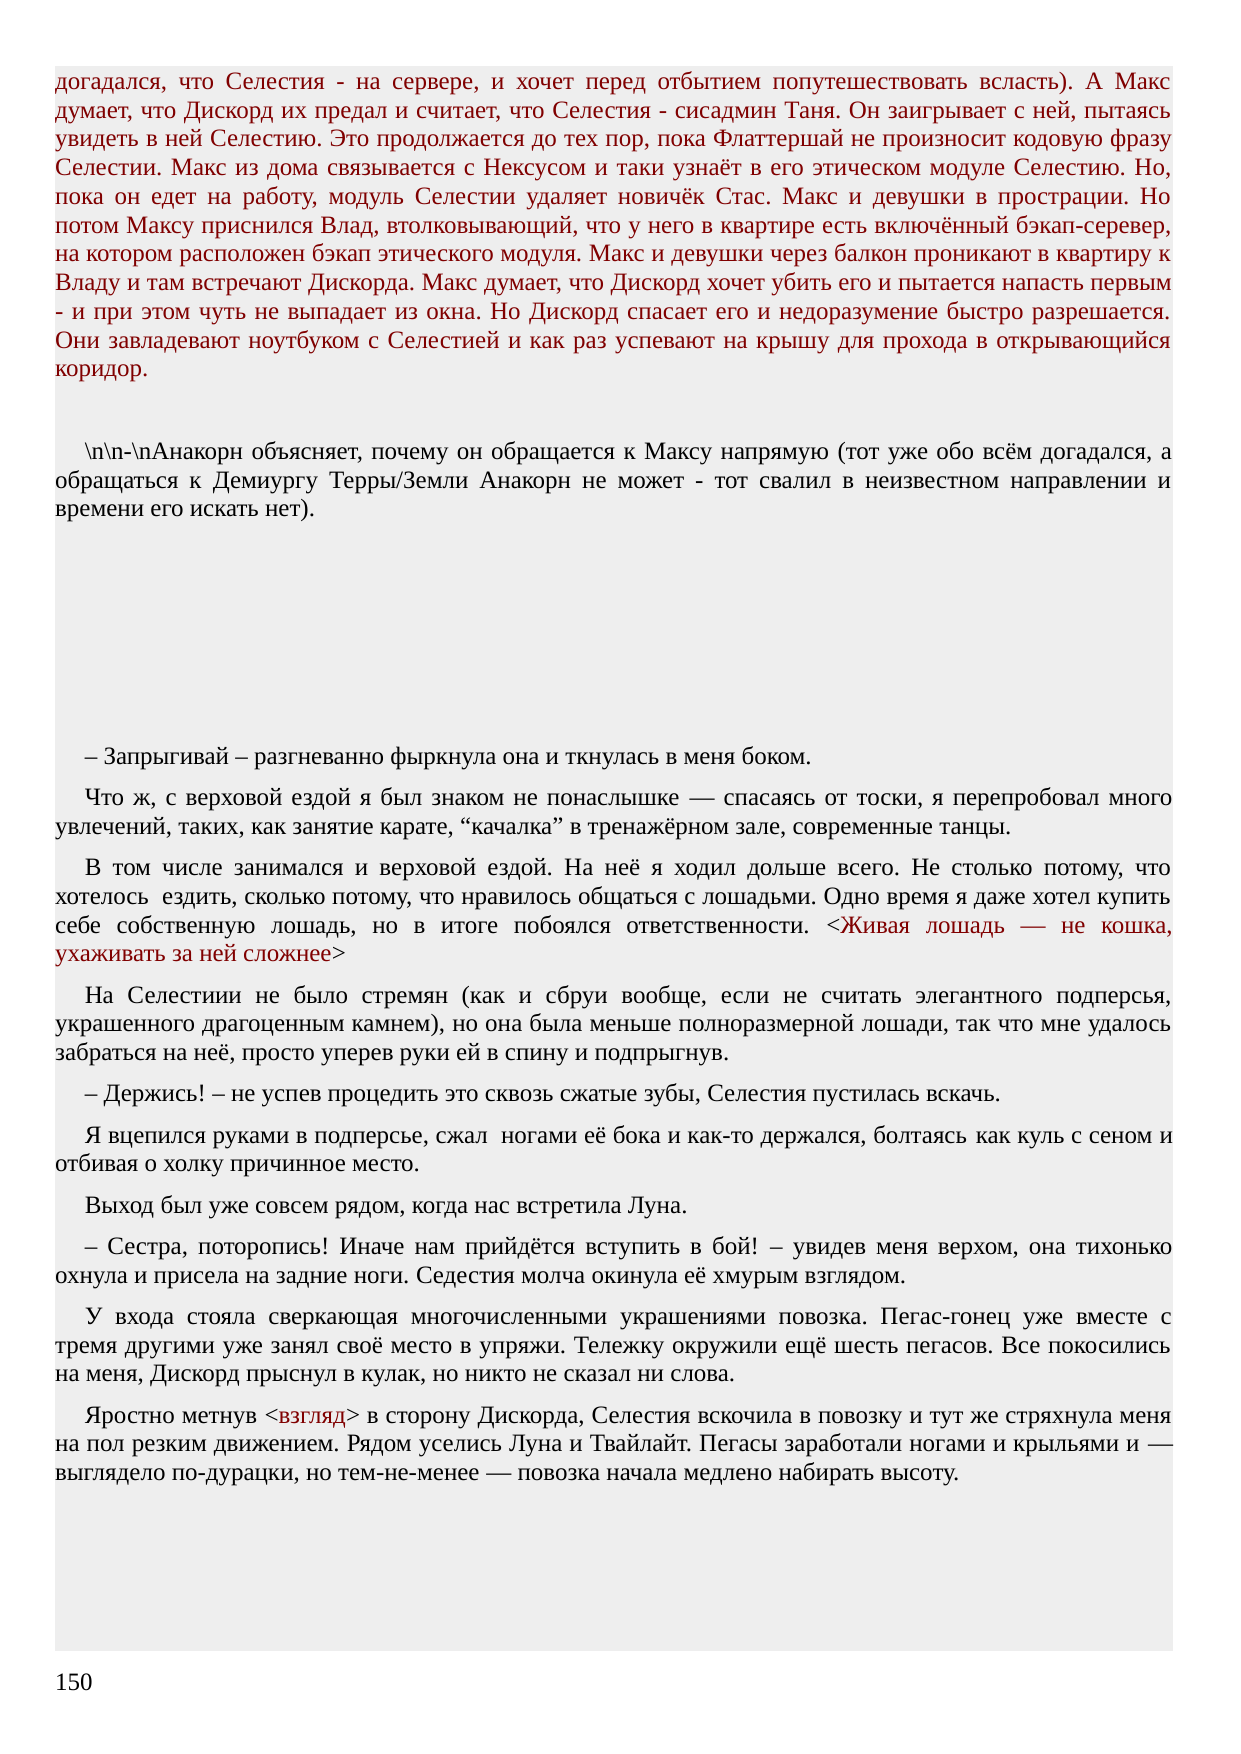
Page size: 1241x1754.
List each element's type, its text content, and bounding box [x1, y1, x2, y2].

text – Сестра, поторопись! Иначе нам прийдётся вступить в бой! – увидев меня верхом, она тихонько охнула и присела на задние ноги. Седестия молча окинула её хмурым взглядом. [55, 1231, 1173, 1288]
text – Держись! – не успев процедить это сквозь сжатые зубы, Селестия пустилась вскачь. [55, 1078, 1173, 1107]
text Что ж, с верховой ездой я был знаком не понаслышке — спасаясь от тоски, я перепробовал много увлечений, таких, как занятие карате, “качалка” в тренажёрном зале, современные танцы. [55, 782, 1173, 840]
text Яростно метнув <взгляд> в сторону Дискорда, Селестия вскочила в повозку и тут же стряхнула меня на пол резким движением. Рядом уселись Луна и Твайлайт. Пегасы заработали ногами и крыльями и — выглядело по-дурацки, но тем-не-менее — повозка начала медлено набирать высоту. [55, 1400, 1173, 1486]
text В том числе занимался и верховой ездой. На неё я ходил дольше всего. Не столько потому, что хотелось ездить, сколько потому, что нравилось общаться с лошадьми. Одно время я даже хотел купить себе собственную лошадь, но в итоге побоялся ответственности. <Живая лошадь — не кошка, ухаживать за ней сложнее> [55, 852, 1173, 967]
text Я вцепился руками в подперсье, сжал ногами её бока и как-то держался, болтаясь как куль с сеном и отбивая о холку причинное место. [55, 1120, 1173, 1177]
text \n\n-\nАнакорн объясняет, почему он обращается к Максу напрямую (тот уже обо всём догадался, а обращаться к Демиургу Терры/Земли Анакорн не может - тот свалил в неизвестном направлении и времени его искать нет). [55, 436, 1173, 522]
text На Селестиии не было стремян (как и сбруи вообще, если не считать элегантного подперсья, украшенного драгоценным камнем), но она была меньше полноразмерной лошади, так что мне удалось забраться на неё, просто уперев руки ей в спину и подпрыгнув. [55, 980, 1173, 1066]
text У входа стояла сверкающая многочисленными украшениями повозка. Пегас-гонец уже вместе с тремя другими уже занял своё место в упряжи. Тележку окружили ещё шесть пегасов. Все покосились на меня, Дискорд прыснул в кулак, но никто не сказал ни слова. [55, 1301, 1173, 1387]
text Выход был уже совсем рядом, когда нас встретила Луна. [55, 1190, 1173, 1218]
text – Запрыгивай – разгневанно фыркнула она и ткнулась в меня боком. [55, 741, 1173, 770]
text догадался, что Селестия - на сервере, и хочет перед отбытием попутешествовать всласть). А Макс думает, что Дискорд их предал и считает, что Селестия - сисадмин Таня. Он заигрывает с ней, пытаясь увидеть в ней Селестию. Это продолжается до тех пор, пока Флаттершай не произносит кодовую фразу Селестии. Макс из дома связывается с Нексусом и таки узнаёт в его этическом модуле Селестию. Но, пока он едет на работу, модуль Селестии удаляет новичёк Стас. Макс и девушки в прострации. Но потом Максу приснился Влад, втолковывающий, что у него в квартире есть включённый бэкап-серевер, на котором расположен бэкап этического модуля. Макс и девушки через балкон проникают в квартиру к Владу и там встречают Дискорда. Макс думает, что Дискорд хочет убить его и пытается напасть первым - и при этом чуть не выпадает из окна. Но Дискорд спасает его и недоразумение быстро разрешается. Они завладевают ноутбуком с Селестией и как раз успевают на крышу для прохода в открывающийся коридор. [55, 66, 1173, 382]
